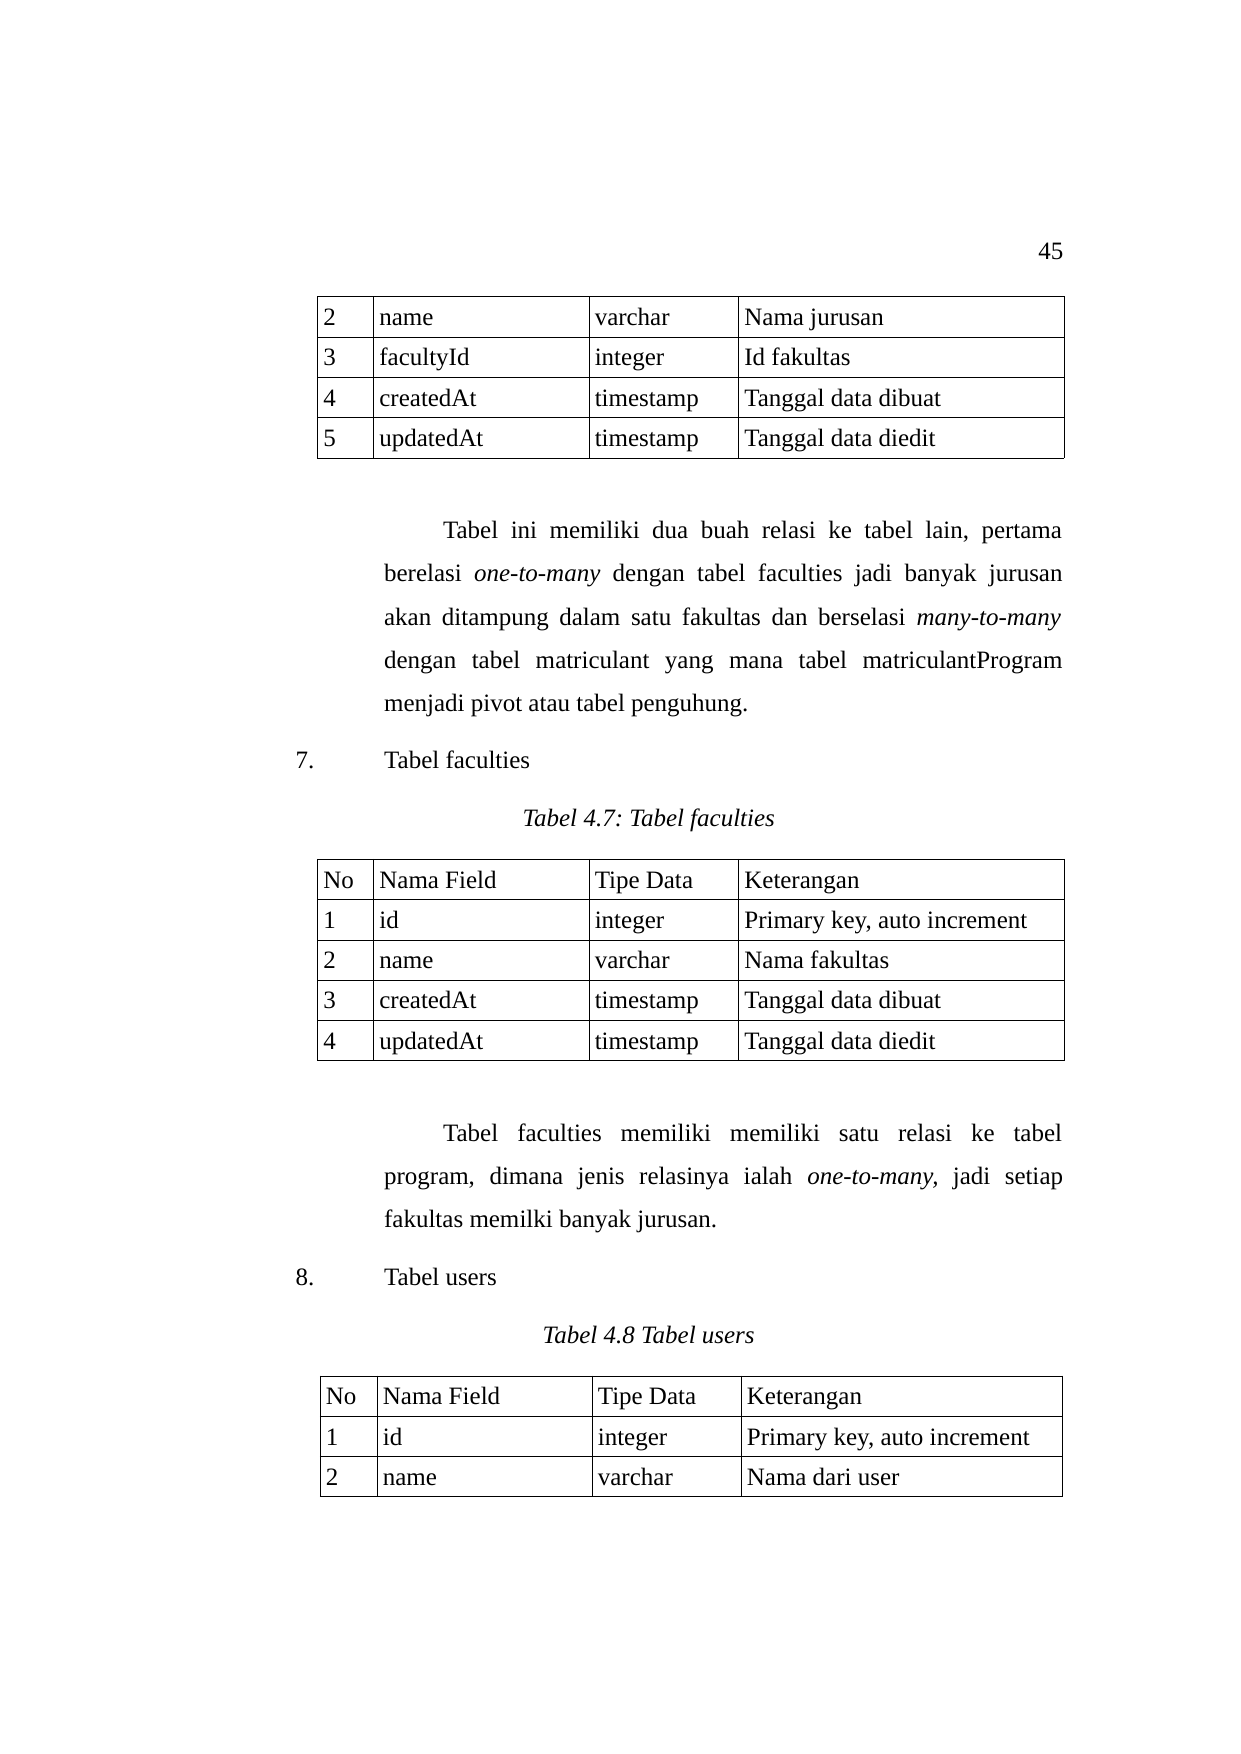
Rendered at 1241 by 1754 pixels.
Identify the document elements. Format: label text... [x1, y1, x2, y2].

table_header Tipe Data [590, 860, 738, 899]
table_cell createdAt [374, 378, 589, 417]
list Tabel users [295, 1262, 1063, 1291]
table_cell 2 [318, 297, 373, 337]
table_cell 1 [318, 900, 373, 939]
table_cell Nama dari user [742, 1457, 1062, 1496]
table_cell timestamp [590, 378, 738, 417]
table_cell Primary key, auto increment [742, 1417, 1062, 1456]
table_cell 2 [321, 1457, 377, 1496]
table_cell timestamp [590, 1021, 738, 1060]
table_header Tipe Data [593, 1377, 741, 1416]
text Tabel 4.7: Tabel faculties [236, 803, 1063, 832]
table_cell 3 [318, 981, 373, 1020]
table_header Nama Field [378, 1377, 592, 1416]
table_cell Primary key, auto increment [739, 900, 1064, 939]
table_header Nama Field [374, 860, 589, 899]
table_cell 1 [321, 1417, 377, 1456]
table_cell Tanggal data diedit [739, 1021, 1064, 1060]
table_header Keterangan [742, 1377, 1062, 1416]
table_cell updatedAt [374, 418, 589, 457]
table_cell facultyId [374, 338, 589, 377]
table_cell 5 [318, 418, 373, 457]
table_cell Tanggal data dibuat [739, 378, 1064, 417]
table_cell Tanggal data dibuat [739, 981, 1064, 1020]
table_cell 2 [318, 941, 373, 980]
table_cell Tanggal data diedit [739, 418, 1064, 457]
table_cell name [374, 941, 589, 980]
text Tabel faculties memiliki memiliki satu relasi ke tabel program, dimana jenis relasinya ialah one-to-many, jadi setiap fakultas memilki banyak jurusan. [384, 1118, 1063, 1233]
table_cell varchar [593, 1457, 741, 1496]
table_cell 3 [318, 338, 373, 377]
table_cell Nama jurusan [739, 297, 1064, 337]
list Tabel faculties [295, 746, 1063, 774]
table_header Keterangan [739, 860, 1064, 899]
table_cell 4 [318, 1021, 373, 1060]
table_cell id [374, 900, 589, 939]
table_header No [318, 860, 373, 899]
table_cell 4 [318, 378, 373, 417]
table_cell integer [593, 1417, 741, 1456]
text Tabel ini memiliki dua buah relasi ke tabel lain, pertama berelasi one-to-many dengan tabel faculties jadi banyak jurusan akan ditampung dalam satu fakultas dan berselasi many-to-many dengan tabel matriculant yang mana tabel matriculantProgram menjadi pivot atau tabel penguhung. [384, 515, 1063, 717]
text Tabel 4.8 Tabel users [236, 1320, 1063, 1349]
table_cell timestamp [590, 981, 738, 1020]
table_cell id [378, 1417, 592, 1456]
table_cell integer [590, 900, 738, 939]
table_cell createdAt [374, 981, 589, 1020]
table_header No [321, 1377, 377, 1416]
table_cell name [378, 1457, 592, 1496]
table_cell Id fakultas [739, 338, 1064, 377]
table_cell name [374, 297, 589, 337]
table_cell timestamp [590, 418, 738, 457]
table_cell varchar [590, 297, 738, 337]
table_cell integer [590, 338, 738, 377]
table_cell Nama fakultas [739, 941, 1064, 980]
table_cell updatedAt [374, 1021, 589, 1060]
table_cell varchar [590, 941, 738, 980]
